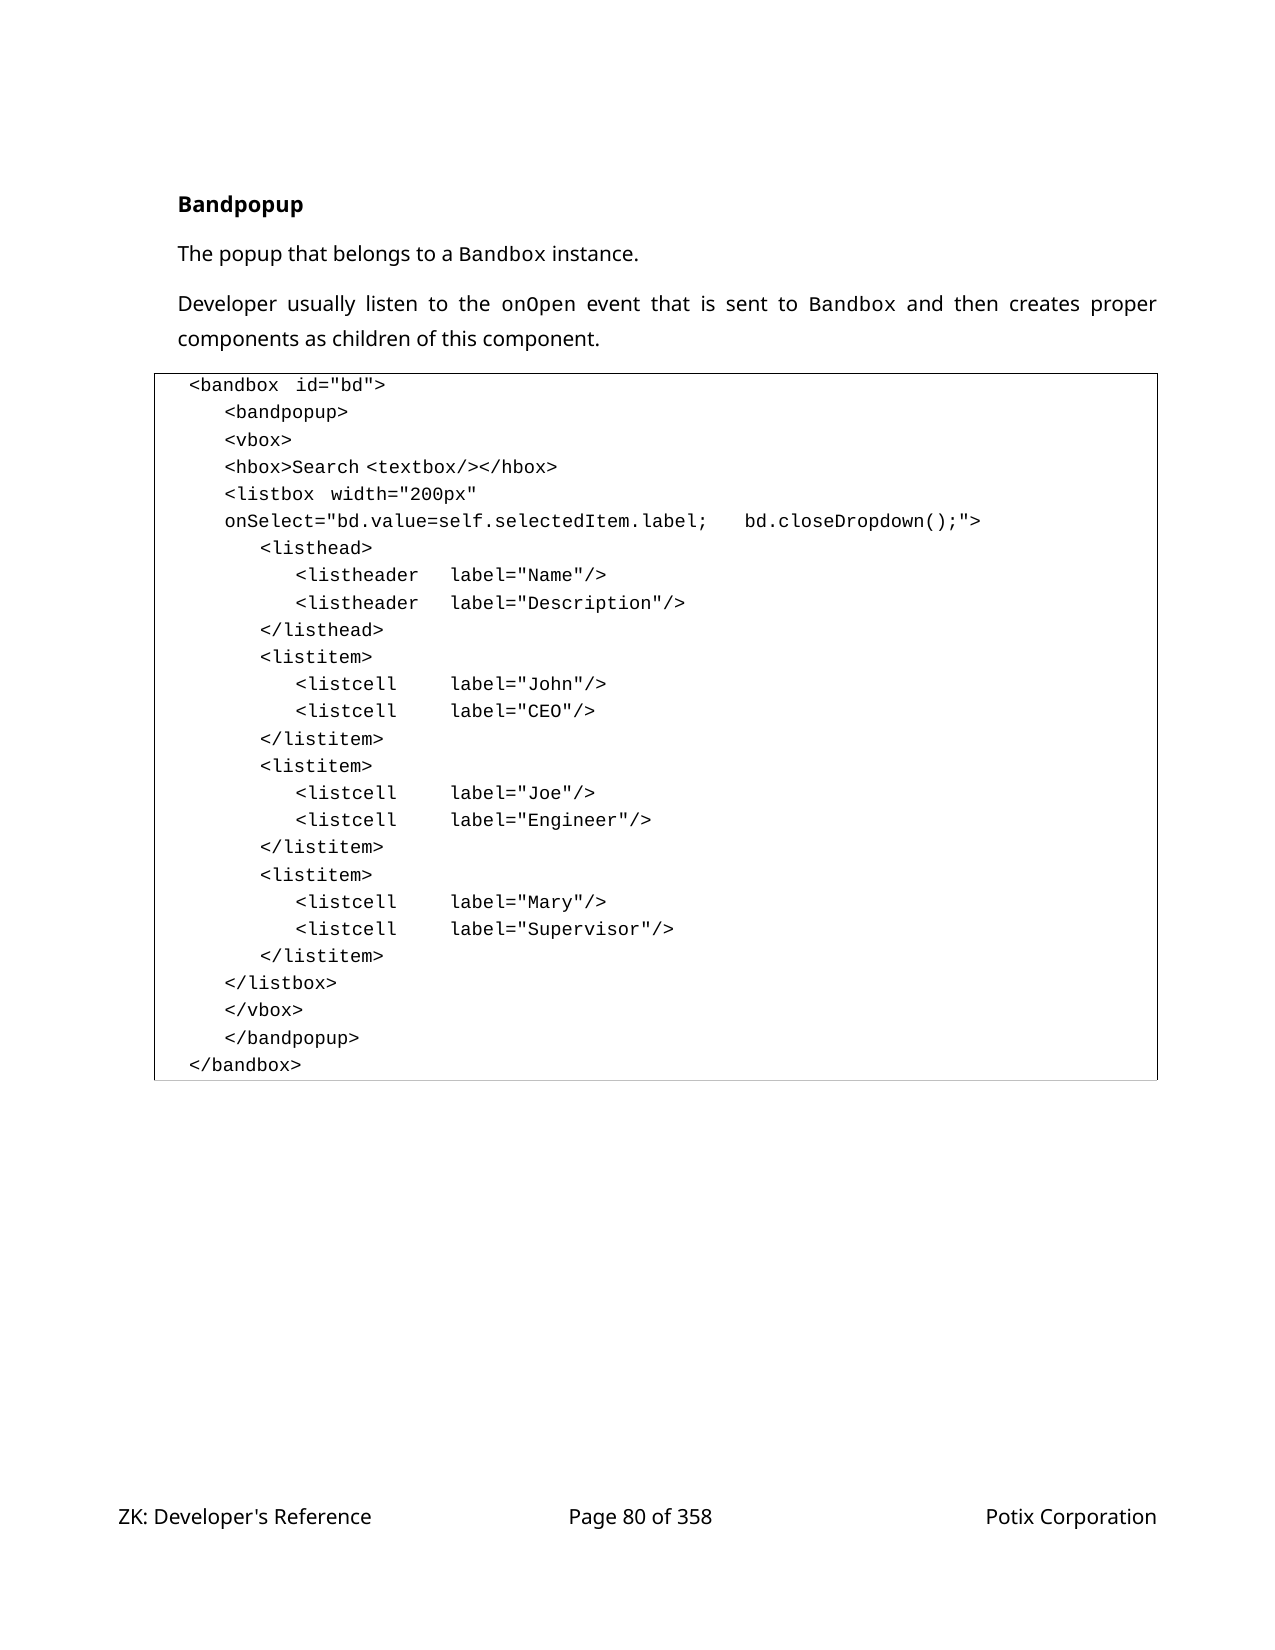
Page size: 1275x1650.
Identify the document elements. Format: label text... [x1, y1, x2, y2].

text onSelect="bd.value=self.selectedItem.label; bd.closeDropdown();"> [155, 509, 1157, 533]
text <vbox> [155, 427, 1157, 452]
text <listitem> [155, 754, 1157, 778]
text </bandbox> [155, 1053, 1157, 1080]
text Developer usually listen to the onOpen event that is sent to Bandbox and then creates proper components as children of this component. [177, 289, 1157, 352]
text <listheader label="Name"/> [155, 563, 1157, 588]
text </vbox> [155, 998, 1157, 1023]
text <hbox>Search <textbox/></hbox> [155, 454, 1157, 479]
text The popup that belongs to a Bandbox instance. [177, 239, 1157, 268]
text <listcell label="CEO"/> [155, 699, 1157, 723]
text <listcell label="Supervisor"/> [155, 917, 1157, 941]
text <listheader label="Description"/> [155, 591, 1157, 615]
text <listcell label="Mary"/> [155, 889, 1157, 914]
text <listcell label="Joe"/> [155, 781, 1157, 805]
text <listbox width="200px" [155, 482, 1157, 506]
text </listitem> [155, 726, 1157, 751]
text <listitem> [155, 645, 1157, 669]
text </listhead> [155, 618, 1157, 642]
text <bandpopup> [155, 400, 1157, 424]
text <listcell label="Engineer"/> [155, 808, 1157, 832]
subtitle Bandpopup [177, 189, 1157, 219]
text <listhead> [155, 536, 1157, 560]
text <bandbox id="bd"> [155, 374, 1157, 397]
text </listbox> [155, 971, 1157, 995]
text </listitem> [155, 835, 1157, 859]
text </bandpopup> [155, 1026, 1157, 1050]
text <listcell label="John"/> [155, 672, 1157, 696]
text <listitem> [155, 862, 1157, 887]
text </listitem> [155, 944, 1157, 968]
